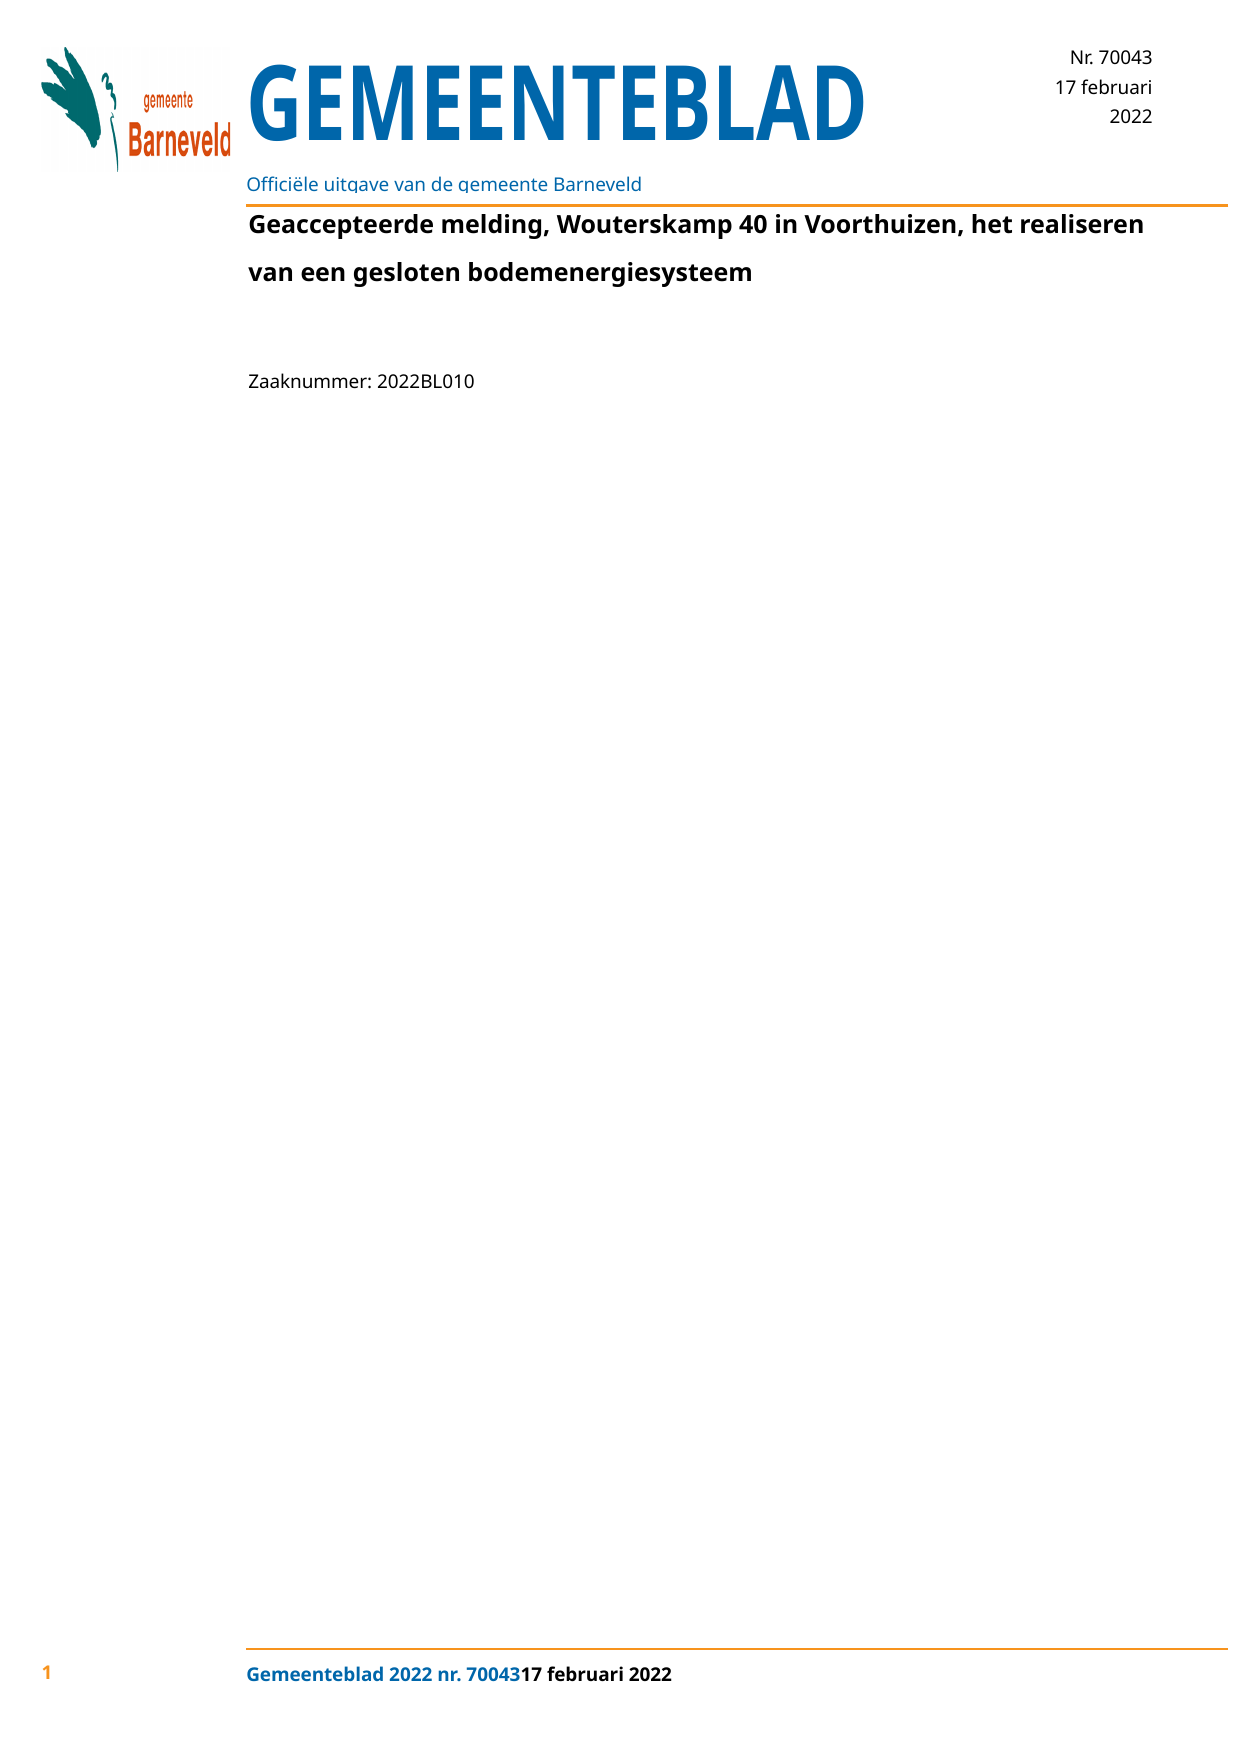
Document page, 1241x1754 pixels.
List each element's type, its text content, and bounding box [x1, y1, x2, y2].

picture [41, 47, 231, 172]
text Geaccepteerde melding, Wouterskamp 40 in Voorthuizen, het realiseren van een gesloten bodemenergiesysteem [248, 207, 1152, 288]
text Zaaknummer: 2022BL010 [248, 368, 1152, 394]
